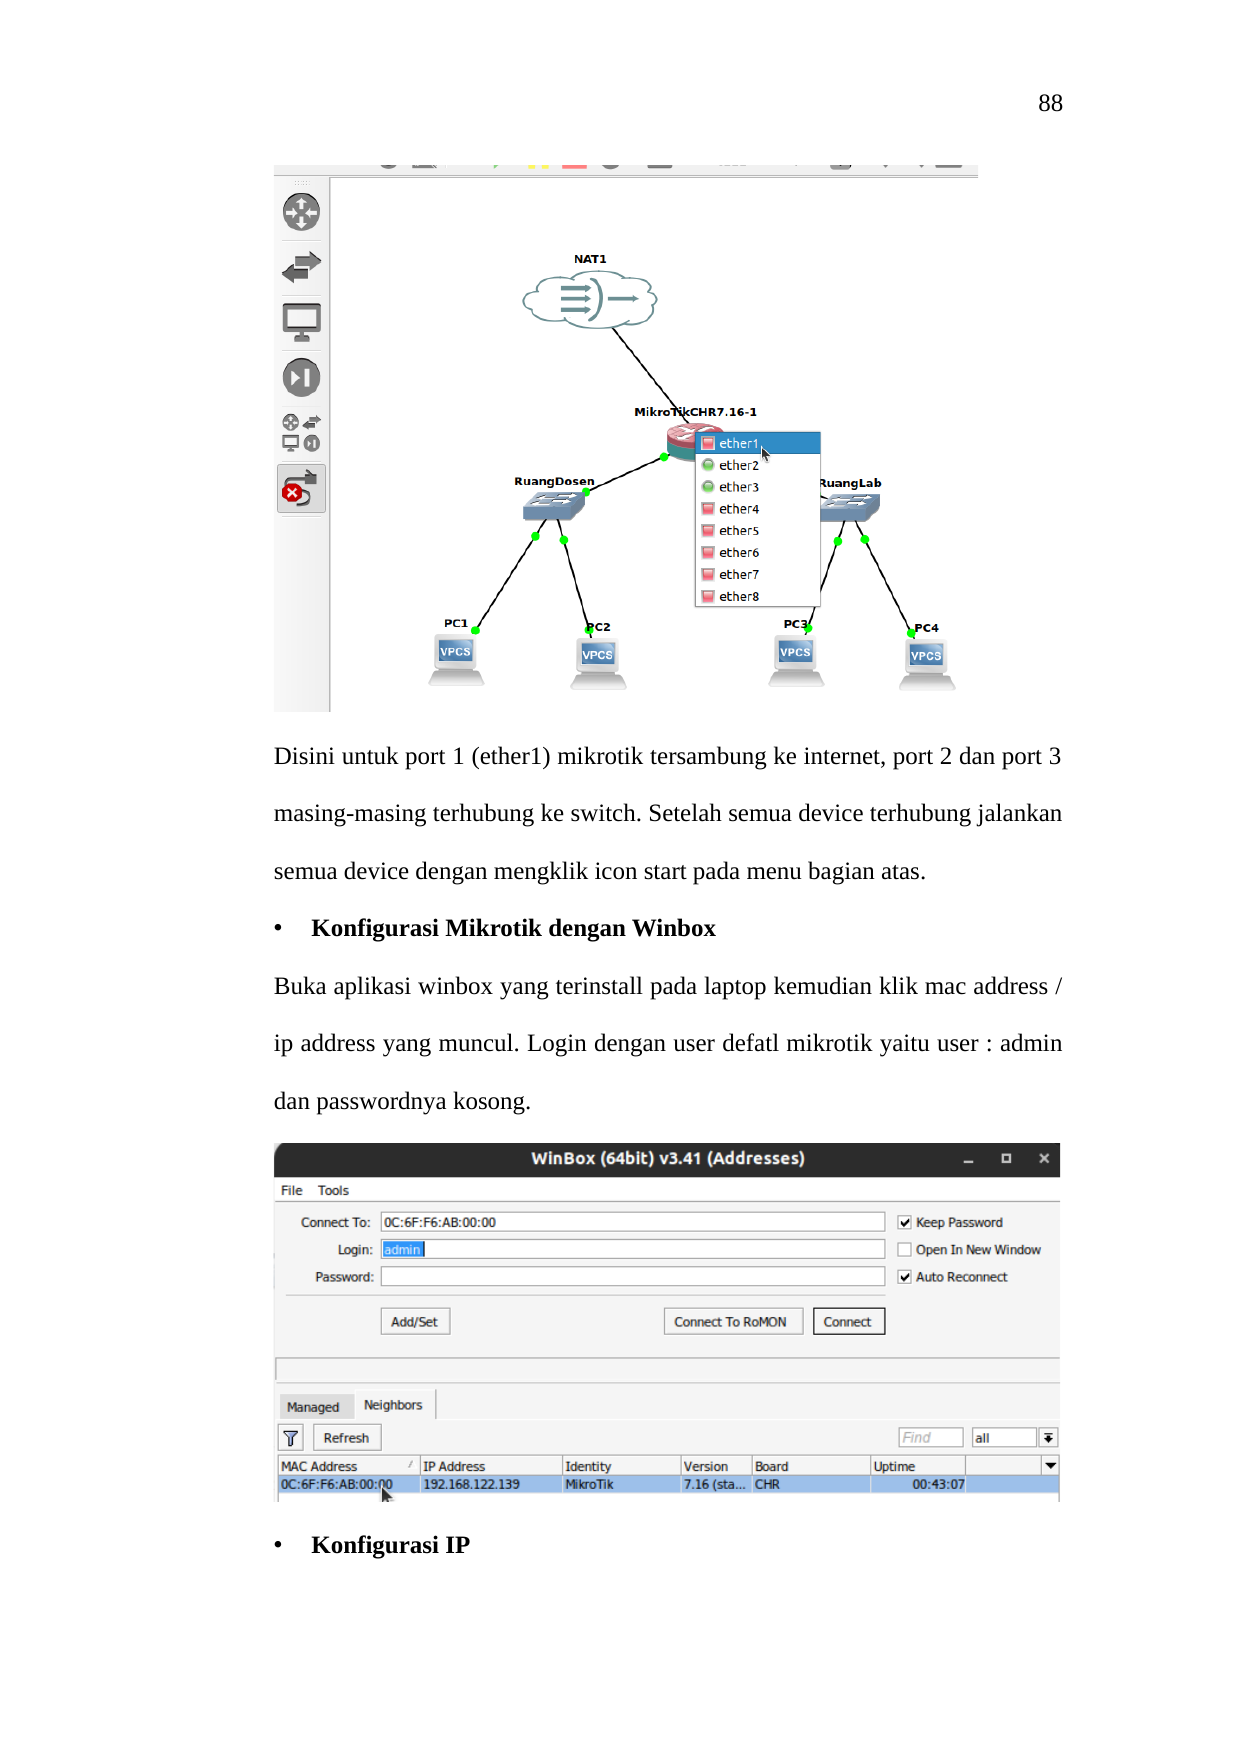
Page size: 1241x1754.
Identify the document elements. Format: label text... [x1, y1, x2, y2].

picture [273, 1143, 1060, 1502]
picture [273, 165, 979, 712]
list Buka aplikasi winbox yang terinstall pada laptop kemudian klik mac address / ip address yang muncul. Login dengan user defatl mikrotik yaitu user : admin dan passwordnya kosong. [236, 971, 1063, 1114]
list Konfigurasi Mikrotik dengan Winbox [274, 913, 1063, 942]
list Konfigurasi IP [274, 1530, 1063, 1559]
list Disini untuk port 1 (ether1) mikrotik tersambung ke internet, port 2 dan port 3 masing-masing terhubung ke switch. Setelah semua device terhubung jalankan semua device dengan mengklik icon start pada menu bagian atas. [236, 741, 1063, 884]
